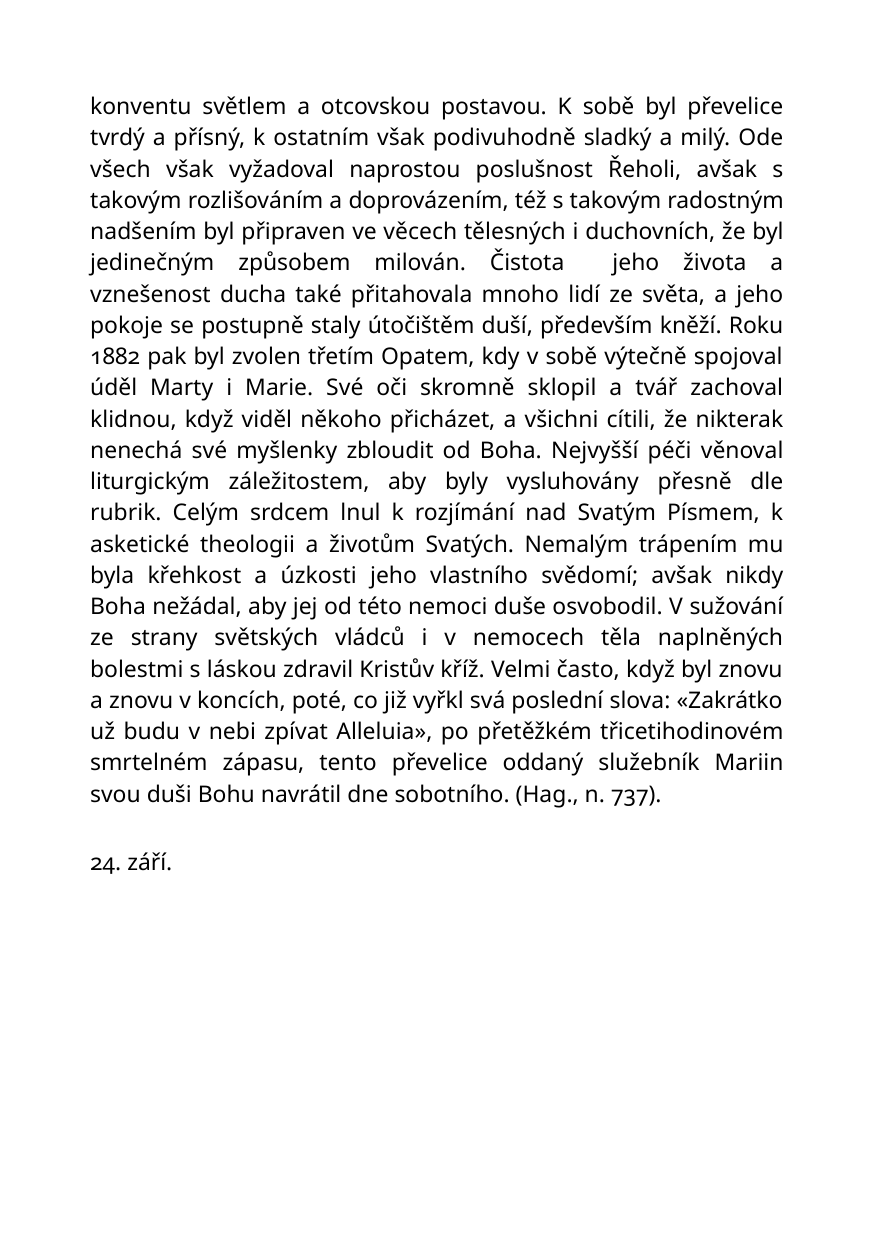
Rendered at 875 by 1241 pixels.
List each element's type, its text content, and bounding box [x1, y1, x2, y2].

text konventu světlem a otcovskou postavou. K sobě byl převelice tvrdý a přísný, k ostatním však podivuhodně sladký a milý. Ode všech však vyžadoval naprostou poslušnost Řeholi, avšak s takovým rozlišováním a doprovázením, též s takovým radostným nadšením byl připraven ve věcech tělesných i duchovních, že byl jedinečným způsobem milován. Čistota jeho života a vznešenost ducha také přitahovala mnoho lidí ze světa, a jeho pokoje se postupně staly útočištěm duší, především kněží. Roku 1882 pak byl zvolen třetím Opatem, kdy v sobě výtečně spojoval úděl Marty i Marie. Své oči skromně sklopil a tvář zachoval klidnou, když viděl někoho přicházet, a všichni cítili, že nikterak nenechá své myšlenky zbloudit od Boha. Nejvyšší péči věnoval liturgickým záležitostem, aby byly vysluhovány přesně dle rubrik. Celým srdcem lnul k rozjímání nad Svatým Písmem, k asketické theologii a životům Svatých. Nemalým trápením mu byla křehkost a úzkosti jeho vlastního svědomí; avšak nikdy Boha nežádal, aby jej od této nemoci duše osvobodil. V sužování ze strany světských vládců i v nemocech těla naplněných bolestmi s láskou zdravil Kristův kříž. Velmi často, když byl znovu a znovu v koncích, poté, co již vyřkl svá poslední slova: «Zakrátko už budu v nebi zpívat Alleluia», po přetěžkém třicetihodinovém smrtelném zápasu, tento převelice oddaný služebník Mariin svou duši Bohu navrátil dne sobotního. (Hag., n. 737). [90, 90, 784, 809]
text 24. září. [90, 846, 784, 877]
